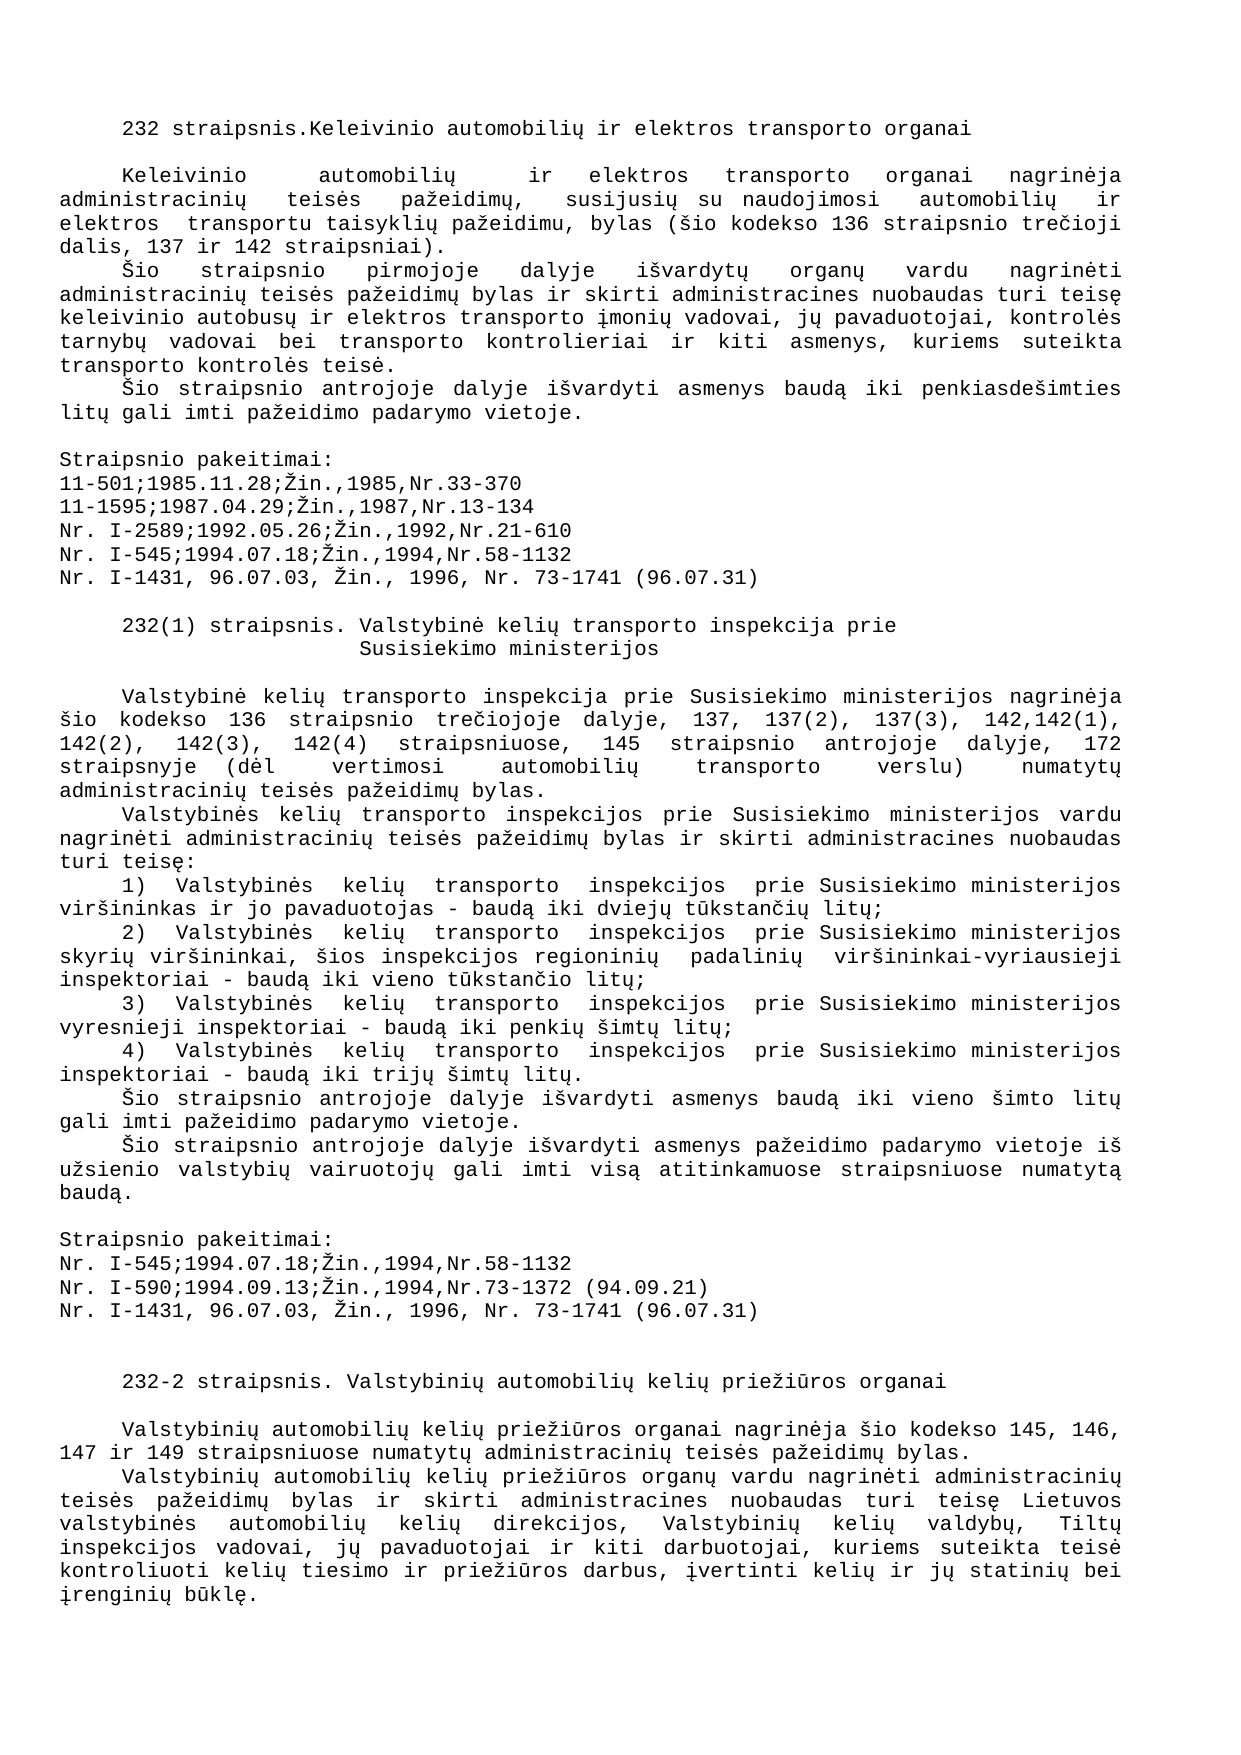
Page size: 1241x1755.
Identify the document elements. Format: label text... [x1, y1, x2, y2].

text 3) Valstybinės kelių transporto inspekcijos prie Susisiekimo ministerijos vyresnieji inspektoriai - baudą iki penkių šimtų litų; [59, 993, 1122, 1040]
text Valstybinių automobilių kelių priežiūros organų vardu nagrinėti administracinių teisės pažeidimų bylas ir skirti administracines nuobaudas turi teisę Lietuvos valstybinės automobilių kelių direkcijos, Valstybinių kelių valdybų, Tiltų inspekcijos vadovai, jų pavaduotojai ir kiti darbuotojai, kuriems suteikta teisė kontroliuoti kelių tiesimo ir priežiūros darbus, įvertinti kelių ir jų statinių bei įrenginių būklę. [59, 1466, 1122, 1608]
text Susisiekimo ministerijos [59, 638, 1122, 662]
text Nr. I-1431, 96.07.03, Žin., 1996, Nr. 73-1741 (96.07.31) [59, 567, 1122, 591]
text Šio straipsnio antrojoje dalyje išvardyti asmenys pažeidimo padarymo vietoje iš užsienio valstybių vairuotojų gali imti visą atitinkamuose straipsniuose numatytą baudą. [59, 1135, 1122, 1206]
text Šio straipsnio antrojoje dalyje išvardyti asmenys baudą iki vieno šimto litų gali imti pažeidimo padarymo vietoje. [59, 1088, 1122, 1135]
text Šio straipsnio pirmojoje dalyje išvardytų organų vardu nagrinėti administracinių teisės pažeidimų bylas ir skirti administracines nuobaudas turi teisę keleivinio autobusų ir elektros transporto įmonių vadovai, jų pavaduotojai, kontrolės tarnybų vadovai bei transporto kontrolieriai ir kiti asmenys, kuriems suteikta transporto kontrolės teisė. [59, 260, 1122, 378]
text Nr. I-545;1994.07.18;Žin.,1994,Nr.58-1132 [59, 544, 1122, 567]
text Valstybinė kelių transporto inspekcija prie Susisiekimo ministerijos nagrinėja šio kodekso 136 straipsnio trečiojoje dalyje, 137, 137(2), 137(3), 142,142(1), 142(2), 142(3), 142(4) straipsniuose, 145 straipsnio antrojoje dalyje, 172 straipsnyje (dėl vertimosi automobilių transporto verslu) numatytų administracinių teisės pažeidimų bylas. [59, 686, 1122, 804]
text Nr. I-545;1994.07.18;Žin.,1994,Nr.58-1132 [59, 1253, 1122, 1277]
text Nr. I-2589;1992.05.26;Žin.,1992,Nr.21-610 [59, 520, 1122, 544]
text 11-501;1985.11.28;Žin.,1985,Nr.33-370 [59, 473, 1122, 496]
text 232 straipsnis.Keleivinio automobilių ir elektros transporto organai [59, 118, 1122, 142]
text Nr. I-590;1994.09.13;Žin.,1994,Nr.73-1372 (94.09.21) [59, 1277, 1122, 1300]
text 232(1) straipsnis. Valstybinė kelių transporto inspekcija prie [59, 615, 1122, 638]
text 232-2 straipsnis. Valstybinių automobilių kelių priežiūros organai [59, 1371, 1122, 1395]
text Straipsnio pakeitimai: [59, 449, 1122, 473]
text Straipsnio pakeitimai: [59, 1229, 1122, 1253]
text 1) Valstybinės kelių transporto inspekcijos prie Susisiekimo ministerijos viršininkas ir jo pavaduotojas - baudą iki dviejų tūkstančių litų; [59, 875, 1122, 922]
text Valstybinės kelių transporto inspekcijos prie Susisiekimo ministerijos vardu nagrinėti administracinių teisės pažeidimų bylas ir skirti administracines nuobaudas turi teisę: [59, 804, 1122, 875]
text Keleivinio automobilių ir elektros transporto organai nagrinėja administracinių teisės pažeidimų, susijusių su naudojimosi automobilių ir elektros transportu taisyklių pažeidimu, bylas (šio kodekso 136 straipsnio trečioji dalis, 137 ir 142 straipsniai). [59, 165, 1122, 260]
text 4) Valstybinės kelių transporto inspekcijos prie Susisiekimo ministerijos inspektoriai - baudą iki trijų šimtų litų. [59, 1040, 1122, 1088]
text Valstybinių automobilių kelių priežiūros organai nagrinėja šio kodekso 145, 146, 147 ir 149 straipsniuose numatytų administracinių teisės pažeidimų bylas. [59, 1419, 1122, 1466]
text Nr. I-1431, 96.07.03, Žin., 1996, Nr. 73-1741 (96.07.31) [59, 1300, 1122, 1324]
text 2) Valstybinės kelių transporto inspekcijos prie Susisiekimo ministerijos skyrių viršininkai, šios inspekcijos regioninių padalinių viršininkai-vyriausieji inspektoriai - baudą iki vieno tūkstančio litų; [59, 922, 1122, 993]
text 11-1595;1987.04.29;Žin.,1987,Nr.13-134 [59, 496, 1122, 520]
text Šio straipsnio antrojoje dalyje išvardyti asmenys baudą iki penkiasdešimties litų gali imti pažeidimo padarymo vietoje. [59, 378, 1122, 426]
